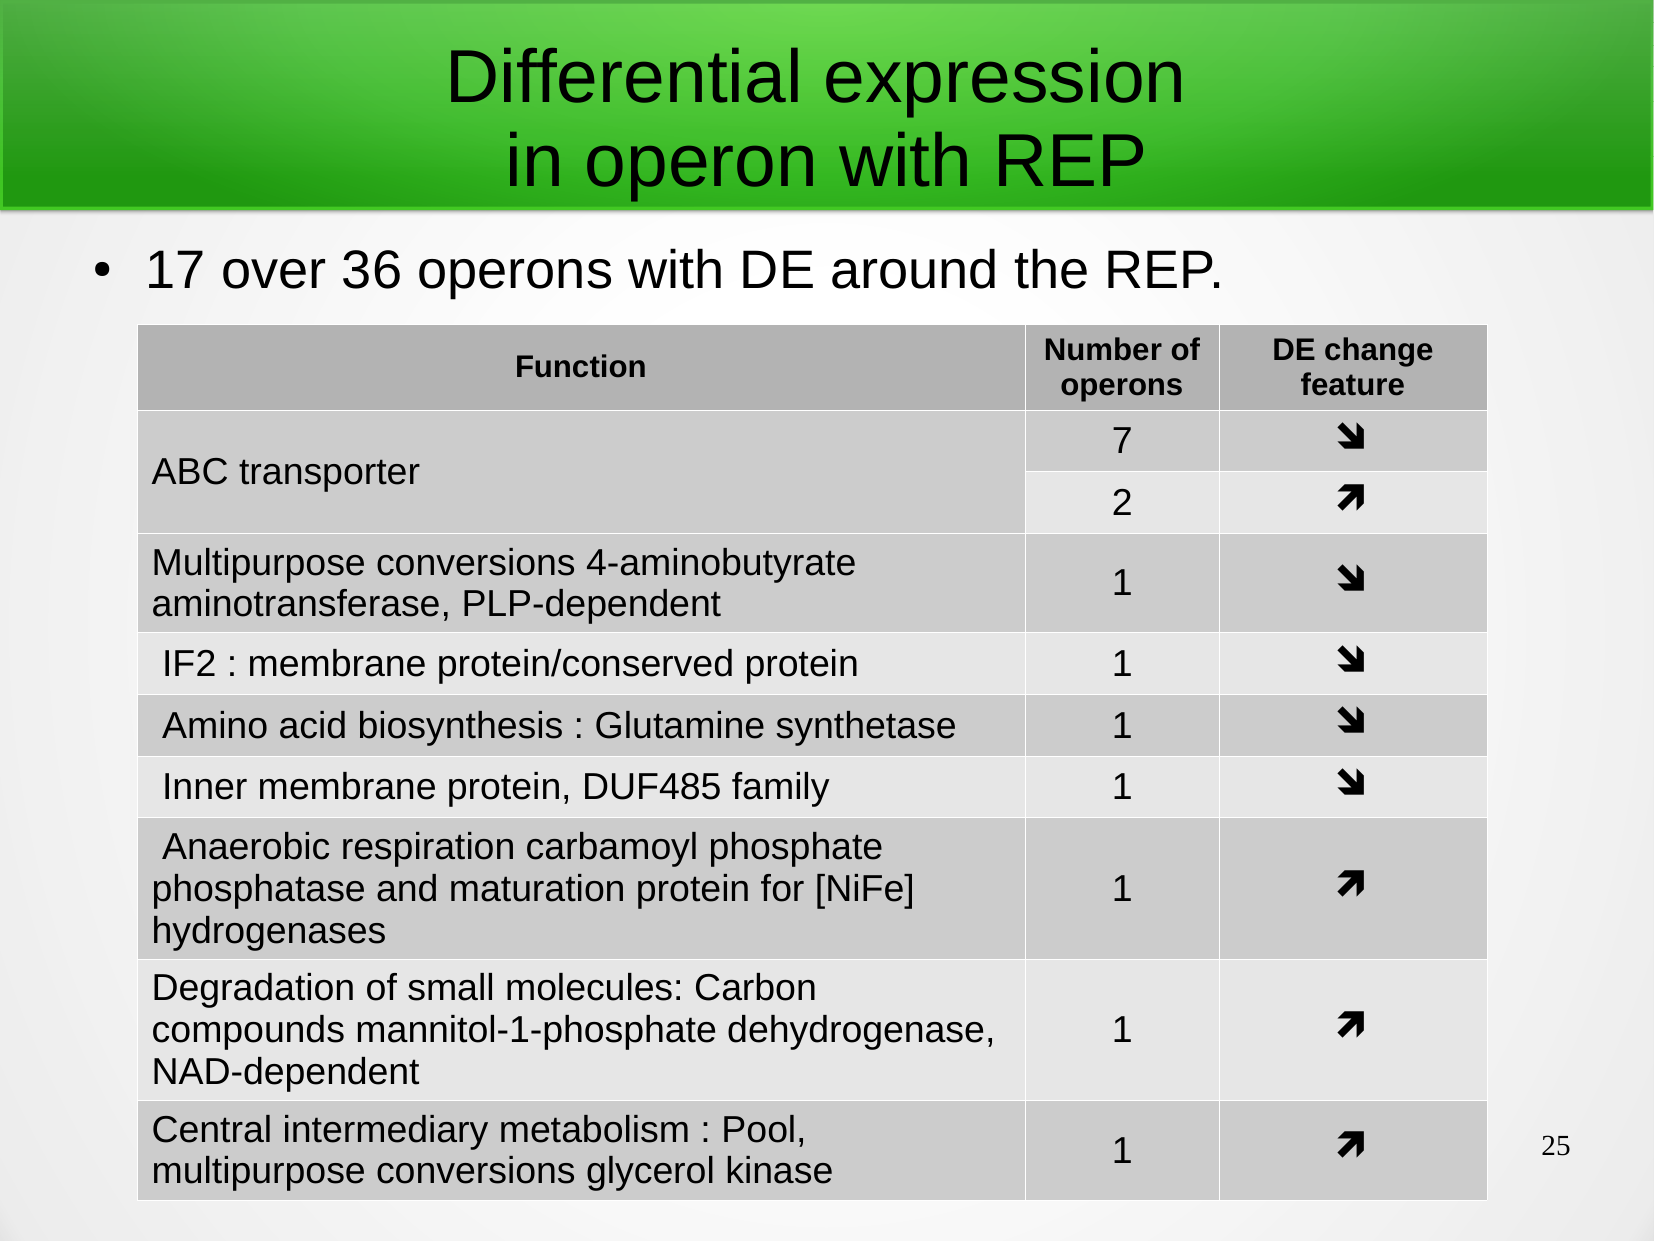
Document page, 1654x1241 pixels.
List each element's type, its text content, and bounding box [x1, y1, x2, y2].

table_cell 1 [1026, 960, 1219, 1100]
table_cell Central intermediary metabolism : Pool, multipurpose conversions glycerol kinase [138, 1101, 1025, 1200]
table_cell  [1220, 818, 1487, 959]
table_cell  [1220, 695, 1487, 756]
table_cell 1 [1026, 534, 1219, 632]
table_cell Degradation of small molecules: Carbon compounds mannitol-1-phosphate dehydrogenase, NAD-dependent [138, 960, 1025, 1100]
table_cell 7 [1026, 411, 1219, 471]
table_cell 2 [1026, 472, 1219, 533]
title Differential expression in operon with REP [82, 34, 1571, 203]
table_cell  [1220, 960, 1487, 1100]
table_cell ABC transporter [138, 411, 1025, 533]
table_cell  [1220, 534, 1487, 632]
table_cell Multipurpose conversions 4-aminobutyrate aminotransferase, PLP-dependent [138, 534, 1025, 632]
table_cell Amino acid biosynthesis : Glutamine synthetase [138, 695, 1025, 756]
table_cell Anaerobic respiration carbamoyl phosphate phosphatase and maturation protein for [NiFe] hydrogenases [138, 818, 1025, 959]
table_cell IF2 : membrane protein/conserved protein [138, 633, 1025, 694]
table_cell  [1220, 757, 1487, 817]
table_cell 1 [1026, 1101, 1219, 1200]
table_cell 1 [1026, 695, 1219, 756]
table_header DE change feature [1220, 325, 1487, 410]
table_cell  [1220, 411, 1487, 471]
list 17 over 36 operons with DE around the REP. [75, 240, 1564, 1201]
table_cell 1 [1026, 633, 1219, 694]
table_cell  [1220, 472, 1487, 533]
table_cell 1 [1026, 818, 1219, 959]
table_cell Inner membrane protein, DUF485 family [138, 757, 1025, 817]
table_cell  [1220, 1101, 1487, 1200]
table_header Function [138, 325, 1025, 410]
table_cell  [1220, 633, 1487, 694]
table_cell 1 [1026, 757, 1219, 817]
table_header Number of operons [1026, 325, 1219, 410]
